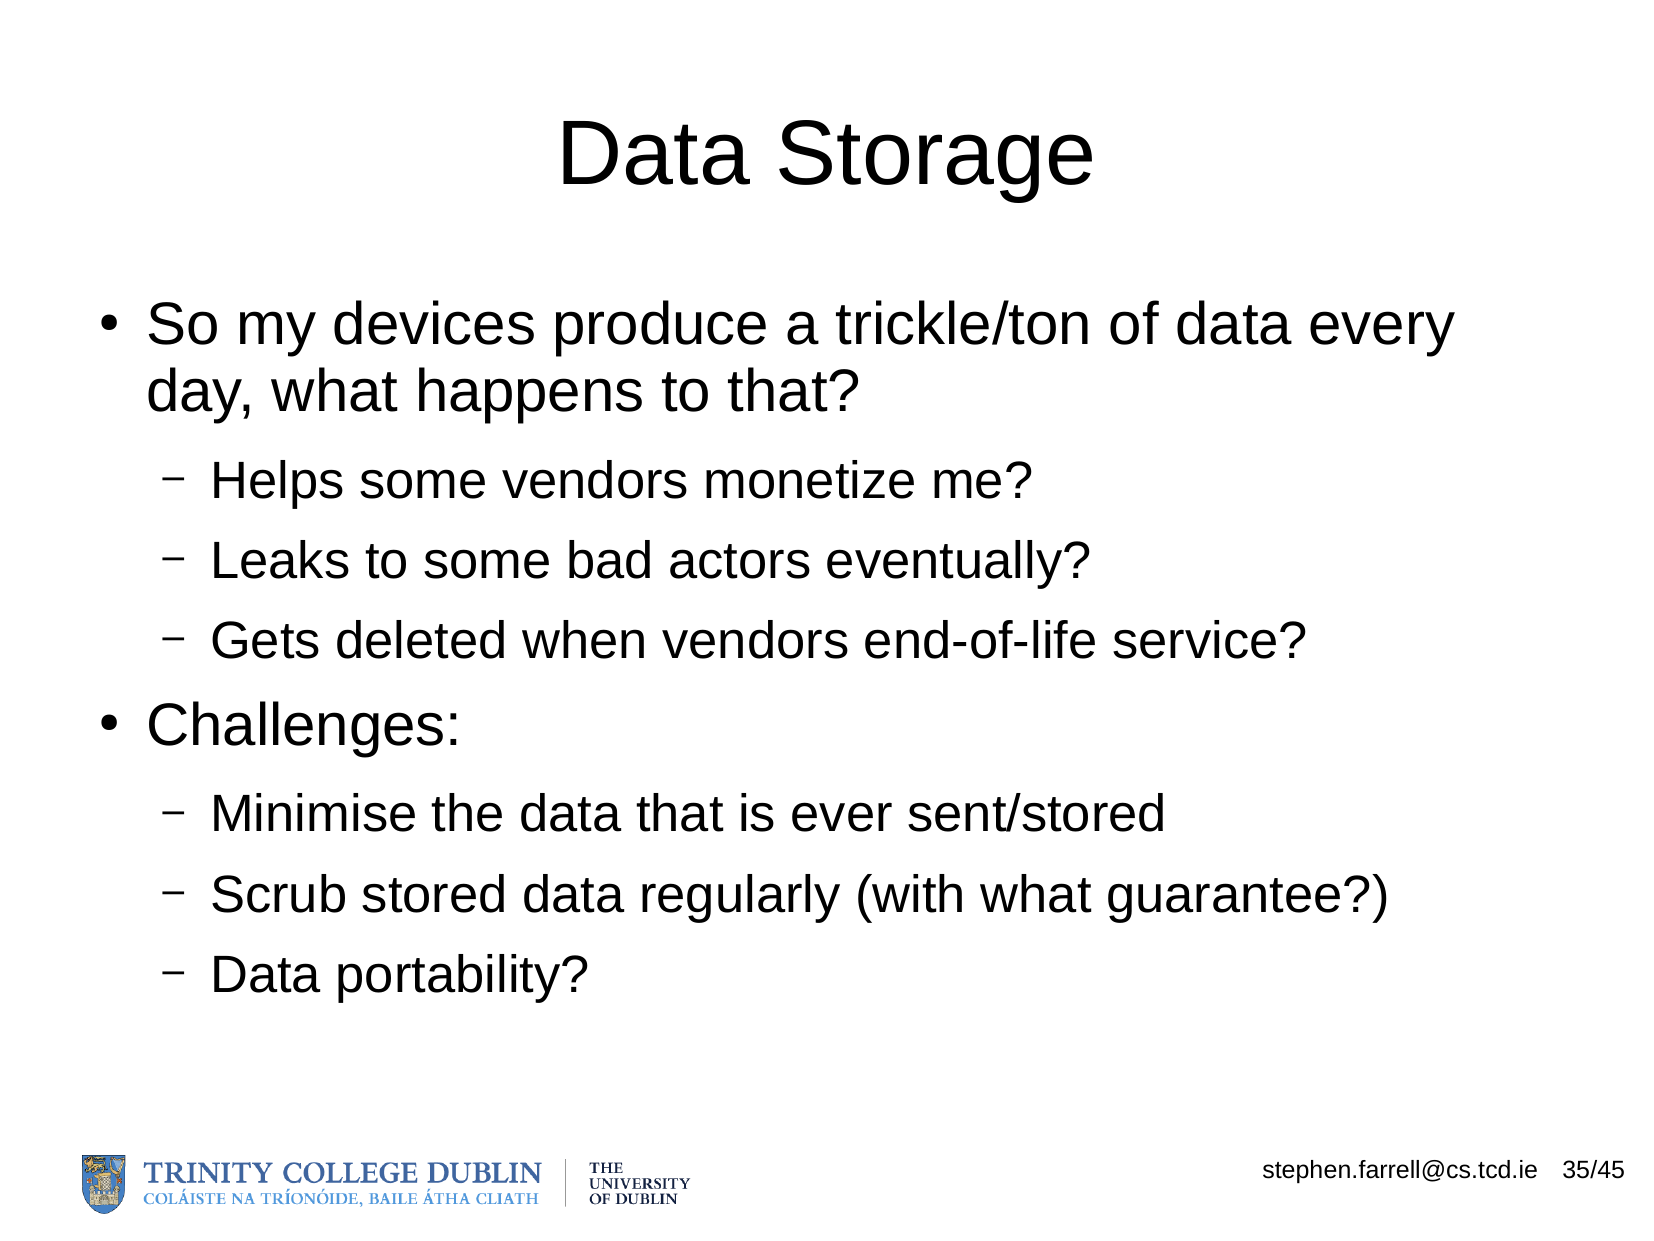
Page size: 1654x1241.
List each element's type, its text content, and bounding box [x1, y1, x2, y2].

list So my devices produce a trickle/ton of data every day, what happens to that? Helps some vendors monetize me? Leaks to some bad actors eventually? Gets deleted when vendors end-of-life service? Challenges: Minimise the data that is ever sent/stored Scrub stored data regularly (with what guarantee?) Data portability? [82, 290, 1571, 1010]
title Data Storage [82, 49, 1571, 257]
picture [82, 1155, 694, 1214]
